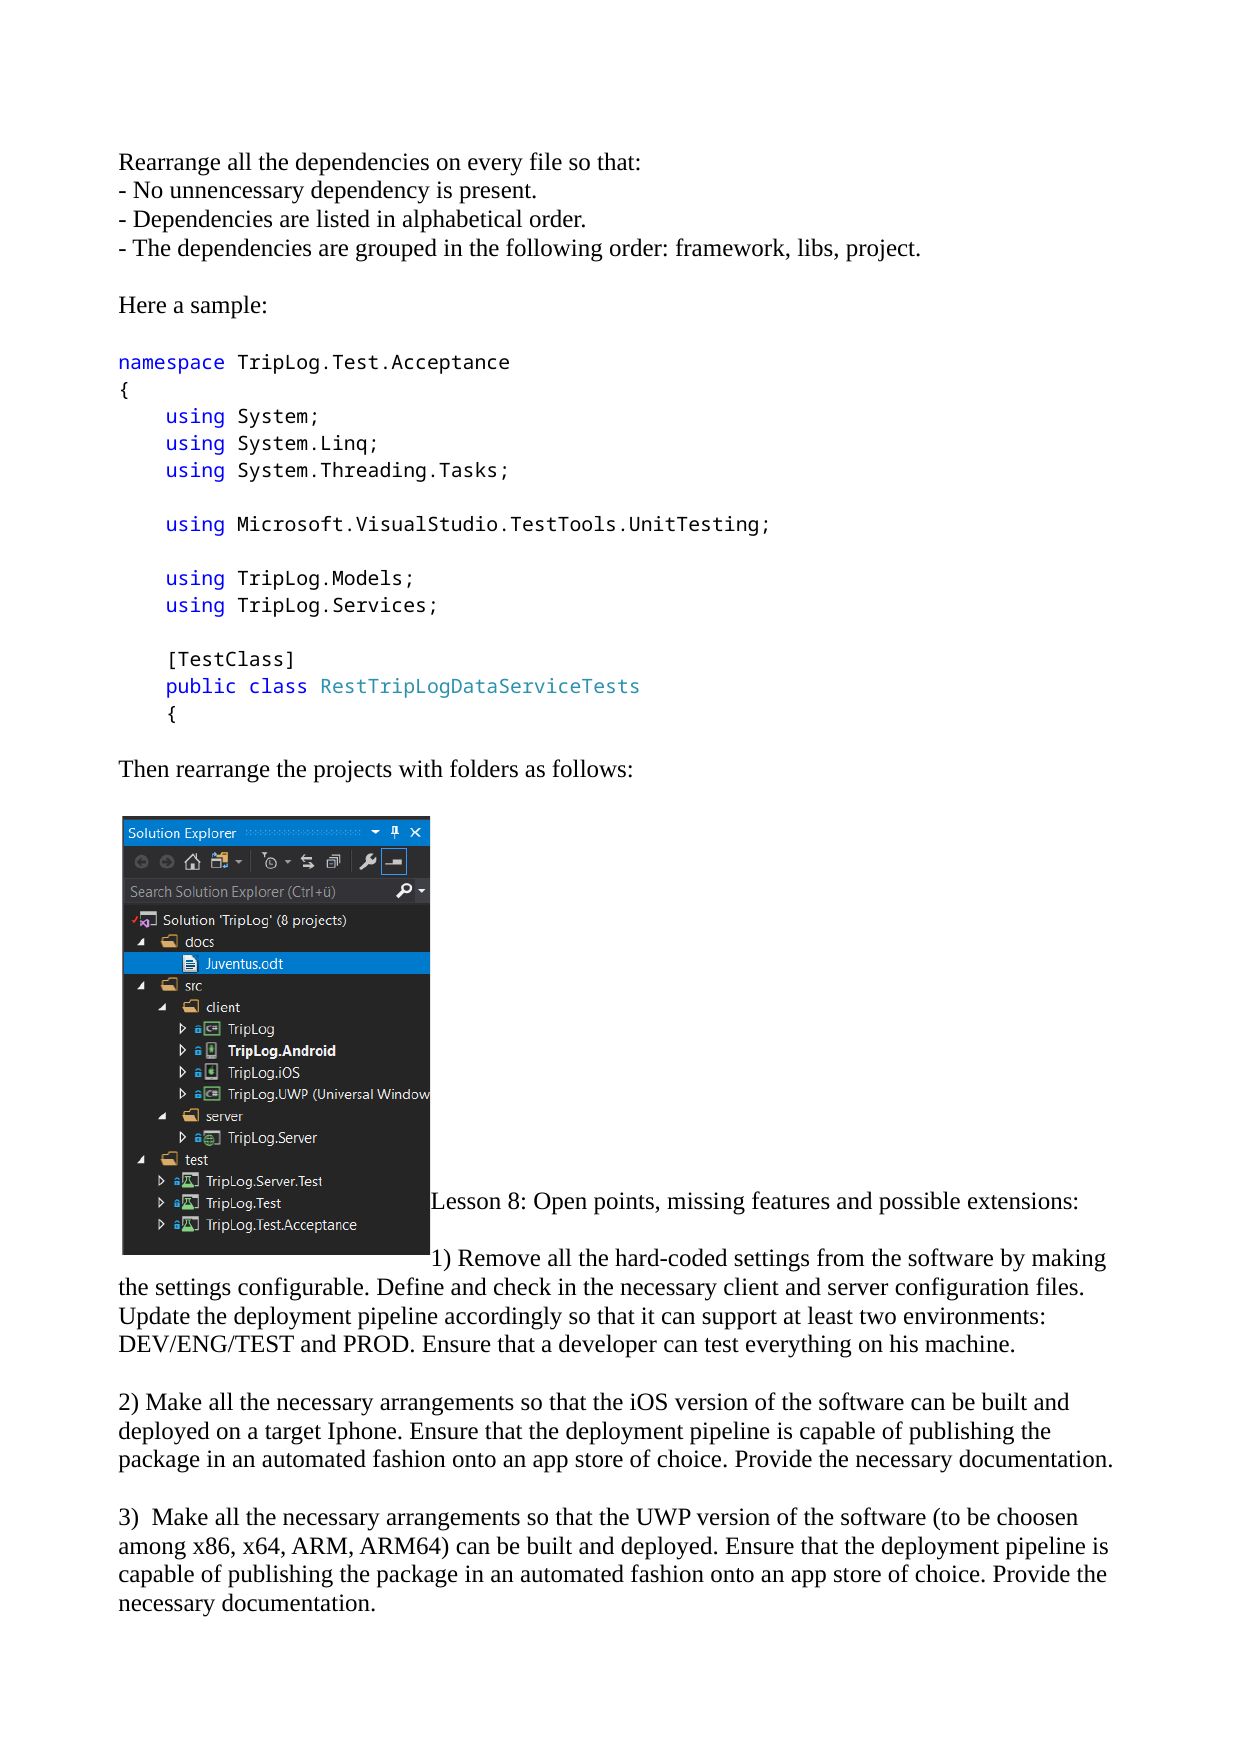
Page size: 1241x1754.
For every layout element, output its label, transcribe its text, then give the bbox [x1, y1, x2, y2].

text using TripLog.Services; [118, 591, 1122, 618]
text 1) Remove all the hard-coded settings from the software by making the settings configurable. Define and check in the necessary client and server configuration files. Update the deployment pipeline accordingly so that it can support at least two environments: DEV/ENG/TEST and PROD. Ensure that a developer can test everything on his machine. [118, 1243, 1122, 1358]
text using TripLog.Models; [118, 564, 1122, 591]
text using System.Threading.Tasks; [118, 456, 1122, 483]
text Then rearrange the projects with folders as follows: [118, 754, 1122, 783]
text Rearrange all the dependencies on every file so that: [118, 147, 1122, 176]
text using System; [118, 402, 1122, 429]
text - Dependencies are listed in alphabetical order. [118, 204, 1122, 233]
text using Microsoft.VisualStudio.TestTools.UnitTesting; [118, 510, 1122, 537]
text { [118, 375, 1122, 402]
text - The dependencies are grouped in the following order: framework, libs, project. [118, 233, 1122, 262]
text public class RestTripLogDataServiceTests [118, 672, 1122, 699]
text namespace TripLog.Test.Acceptance [118, 348, 1122, 375]
text using System.Linq; [118, 429, 1122, 456]
text Lesson 8: Open points, missing features and possible extensions: [431, 1186, 1122, 1214]
text [TestClass] [118, 645, 1122, 672]
text 2) Make all the necessary arrangements so that the iOS version of the software can be built and deployed on a target Iphone. Ensure that the deployment pipeline is capable of publishing the package in an automated fashion onto an app store of choice. Provide the necessary documentation. [118, 1387, 1122, 1473]
picture [122, 816, 431, 1255]
text - No unnencessary dependency is present. [118, 176, 1122, 204]
text 3) Make all the necessary arrangements so that the UWP version of the software (to be choosen among x86, x64, ARM, ARM64) can be built and deployed. Ensure that the deployment pipeline is capable of publishing the package in an automated fashion onto an app store of choice. Provide the necessary documentation. [118, 1502, 1122, 1617]
text { [118, 699, 1122, 726]
text Here a sample: [118, 291, 1122, 319]
